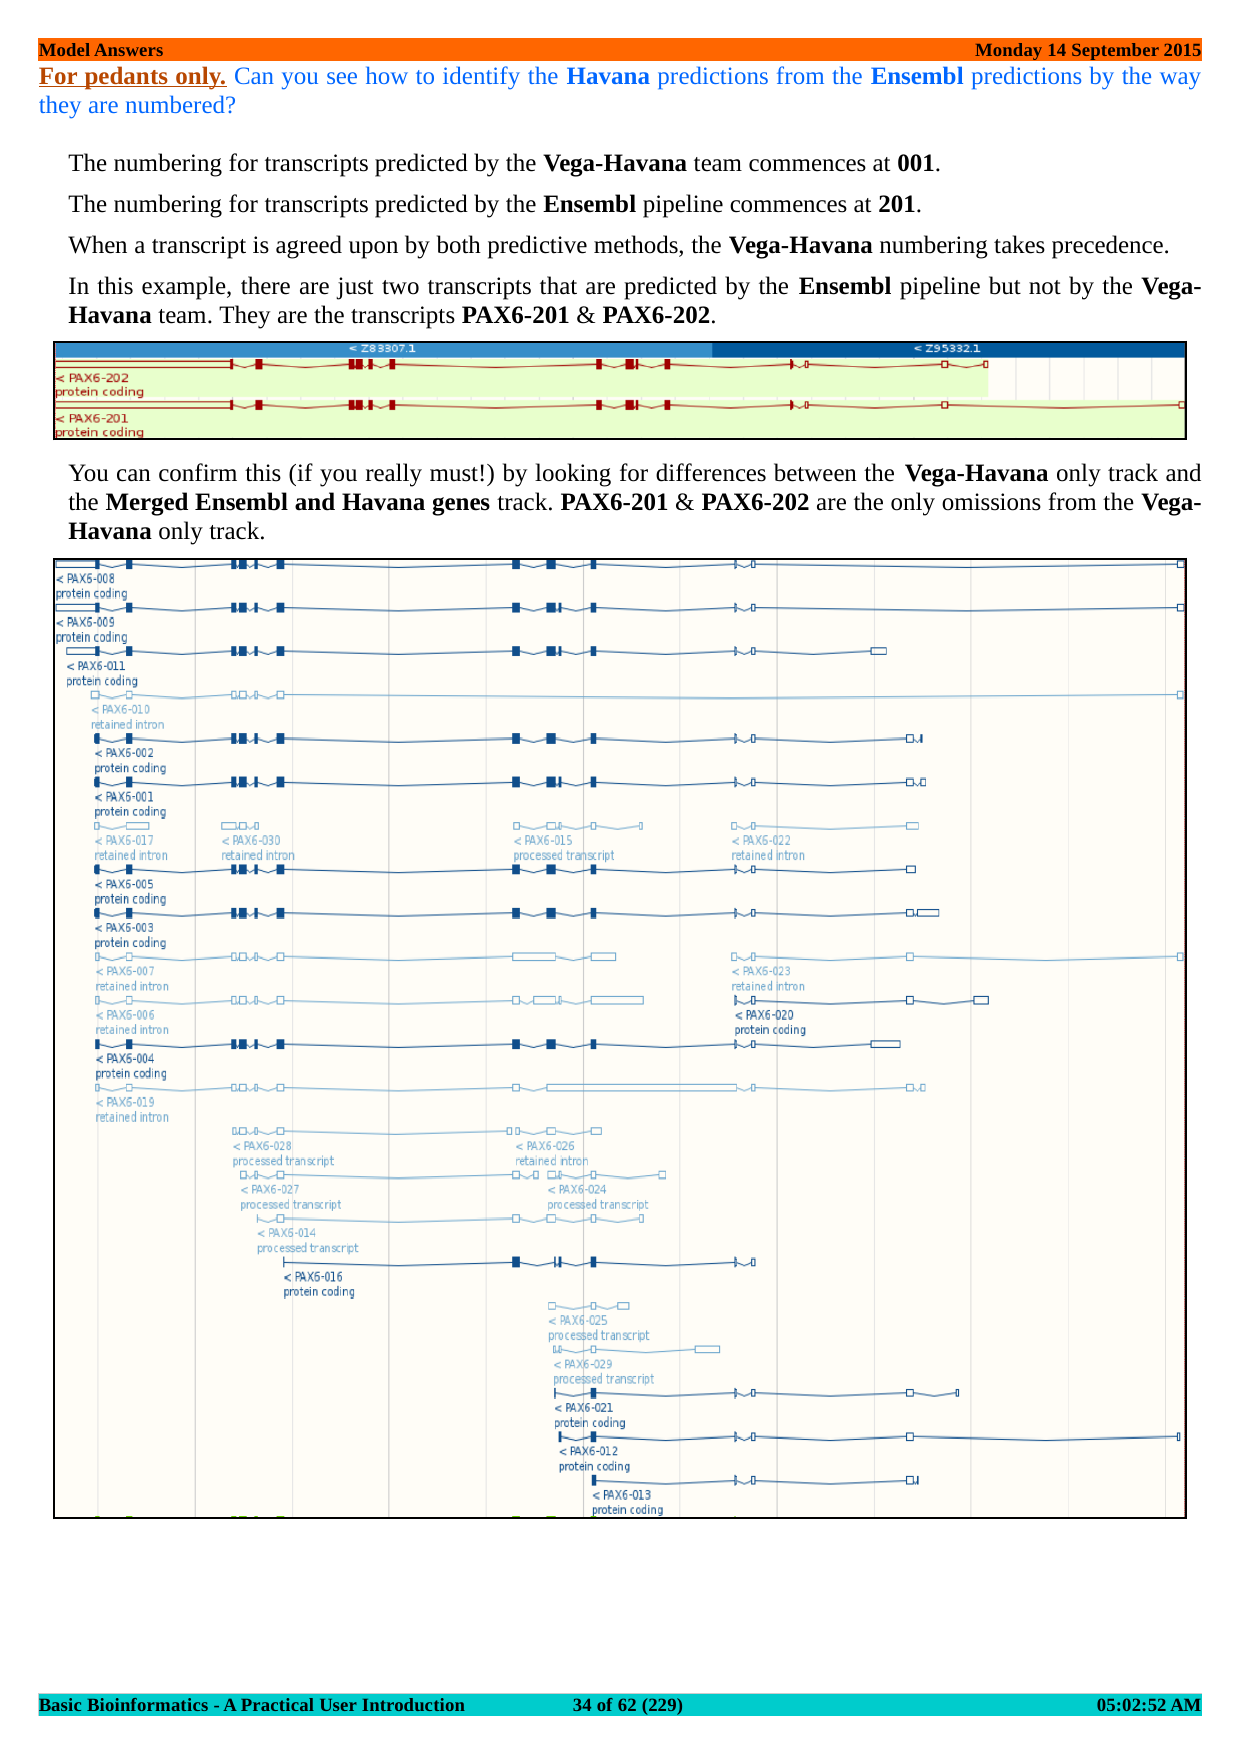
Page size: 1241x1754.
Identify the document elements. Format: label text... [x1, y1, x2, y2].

text The numbering for transcripts predicted by the Vega-Havana team commences at 001. [68, 148, 1202, 177]
text You can confirm this (if you really must!) by looking for differences between the Vega-Havana only track and the Merged Ensembl and Havana genes track. PAX6-201 & PAX6-202 are the only omissions from the Vega-Havana only track. [68, 438, 1202, 545]
text For pedants only. Can you see how to identify the Havana predictions from the Ensembl predictions by the way they are numbered? [38, 61, 1202, 119]
picture [55, 560, 1185, 1517]
picture [55, 343, 1185, 438]
text In this example, there are just two transcripts that are predicted by the Ensembl pipeline but not by the Vega-Havana team. They are the transcripts PAX6-201 & PAX6-202. [68, 271, 1202, 329]
text When a transcript is agreed upon by both predictive methods, the Vega-Havana numbering takes precedence. [68, 230, 1202, 259]
text The numbering for transcripts predicted by the Ensembl pipeline commences at 201. [68, 189, 1202, 218]
